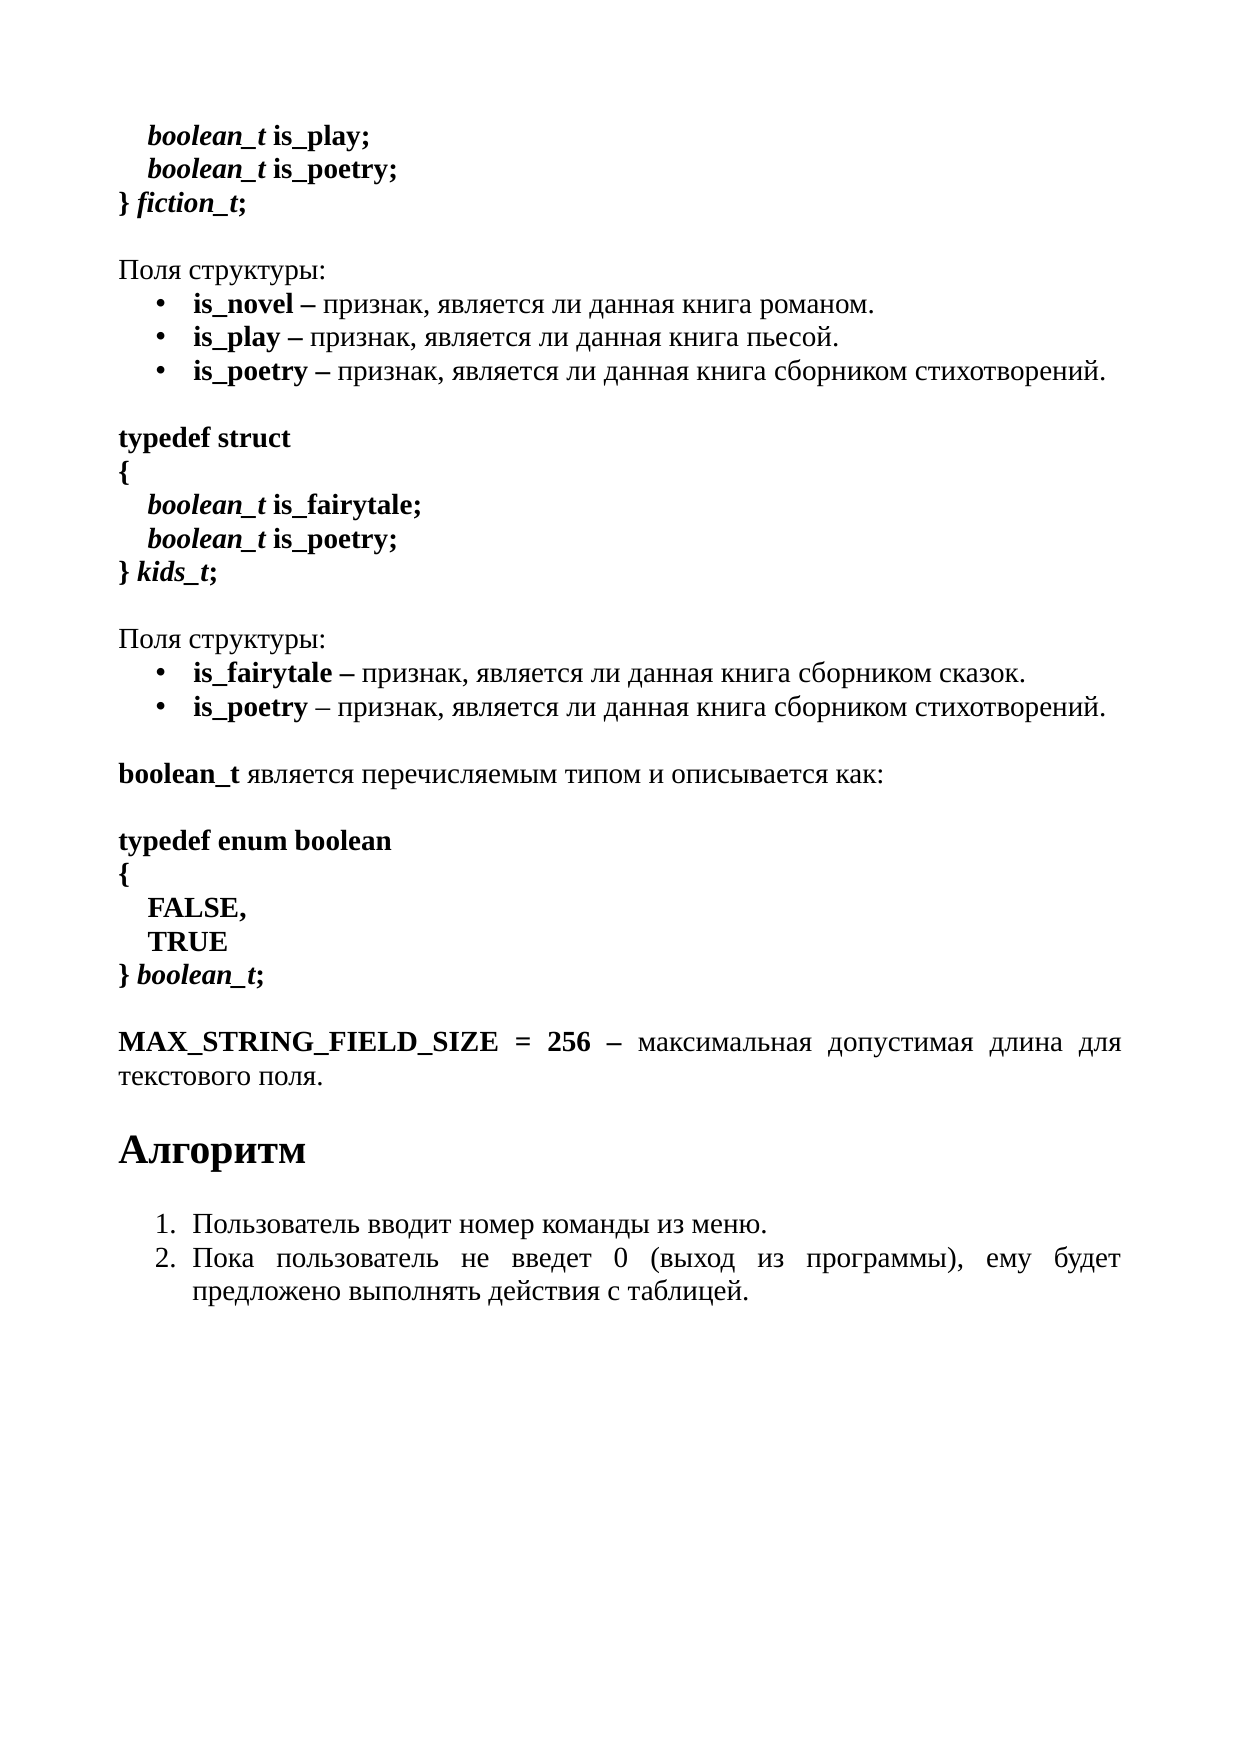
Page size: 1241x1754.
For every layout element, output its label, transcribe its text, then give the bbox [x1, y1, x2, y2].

text } boolean_t; [118, 957, 1122, 991]
text Алгоритм [118, 1125, 1122, 1173]
list Пока пользователь не введет 0 (выход из программы), ему будет предложено выполнять действия с таблицей. [154, 1240, 1122, 1307]
list is_novel – признак, является ли данная книга романом. [156, 286, 1122, 319]
text { [118, 857, 1122, 890]
text TRUE [118, 924, 1122, 957]
text Поля структуры: [118, 622, 1122, 655]
text typedef enum boolean [118, 823, 1122, 857]
text boolean_t is_poetry; [118, 152, 1122, 185]
text Поля структуры: [118, 252, 1122, 286]
list Пользователь вводит номер команды из меню. [154, 1206, 1122, 1240]
text MAX_STRING_FIELD_SIZE = 256 – максимальная допустимая длина для текстового поля. [118, 1024, 1122, 1091]
text } kids_t; [118, 554, 1122, 588]
text typedef struct [118, 420, 1122, 454]
text FALSE, [118, 890, 1122, 924]
list is_play – признак, является ли данная книга пьесой. [156, 319, 1122, 353]
list is_fairytale – признак, является ли данная книга сборником сказок. [156, 655, 1122, 689]
text boolean_t is_play; [118, 118, 1122, 152]
text } fiction_t; [118, 185, 1122, 219]
text boolean_t является перечисляемым типом и описывается как: [118, 756, 1122, 789]
text { [118, 454, 1122, 487]
text boolean_t is_poetry; [118, 521, 1122, 554]
text boolean_t is_fairytale; [118, 487, 1122, 521]
list is_poetry – признак, является ли данная книга сборником стихотворений. [156, 353, 1122, 387]
list is_poetry – признак, является ли данная книга сборником стихотворений. [156, 689, 1122, 722]
